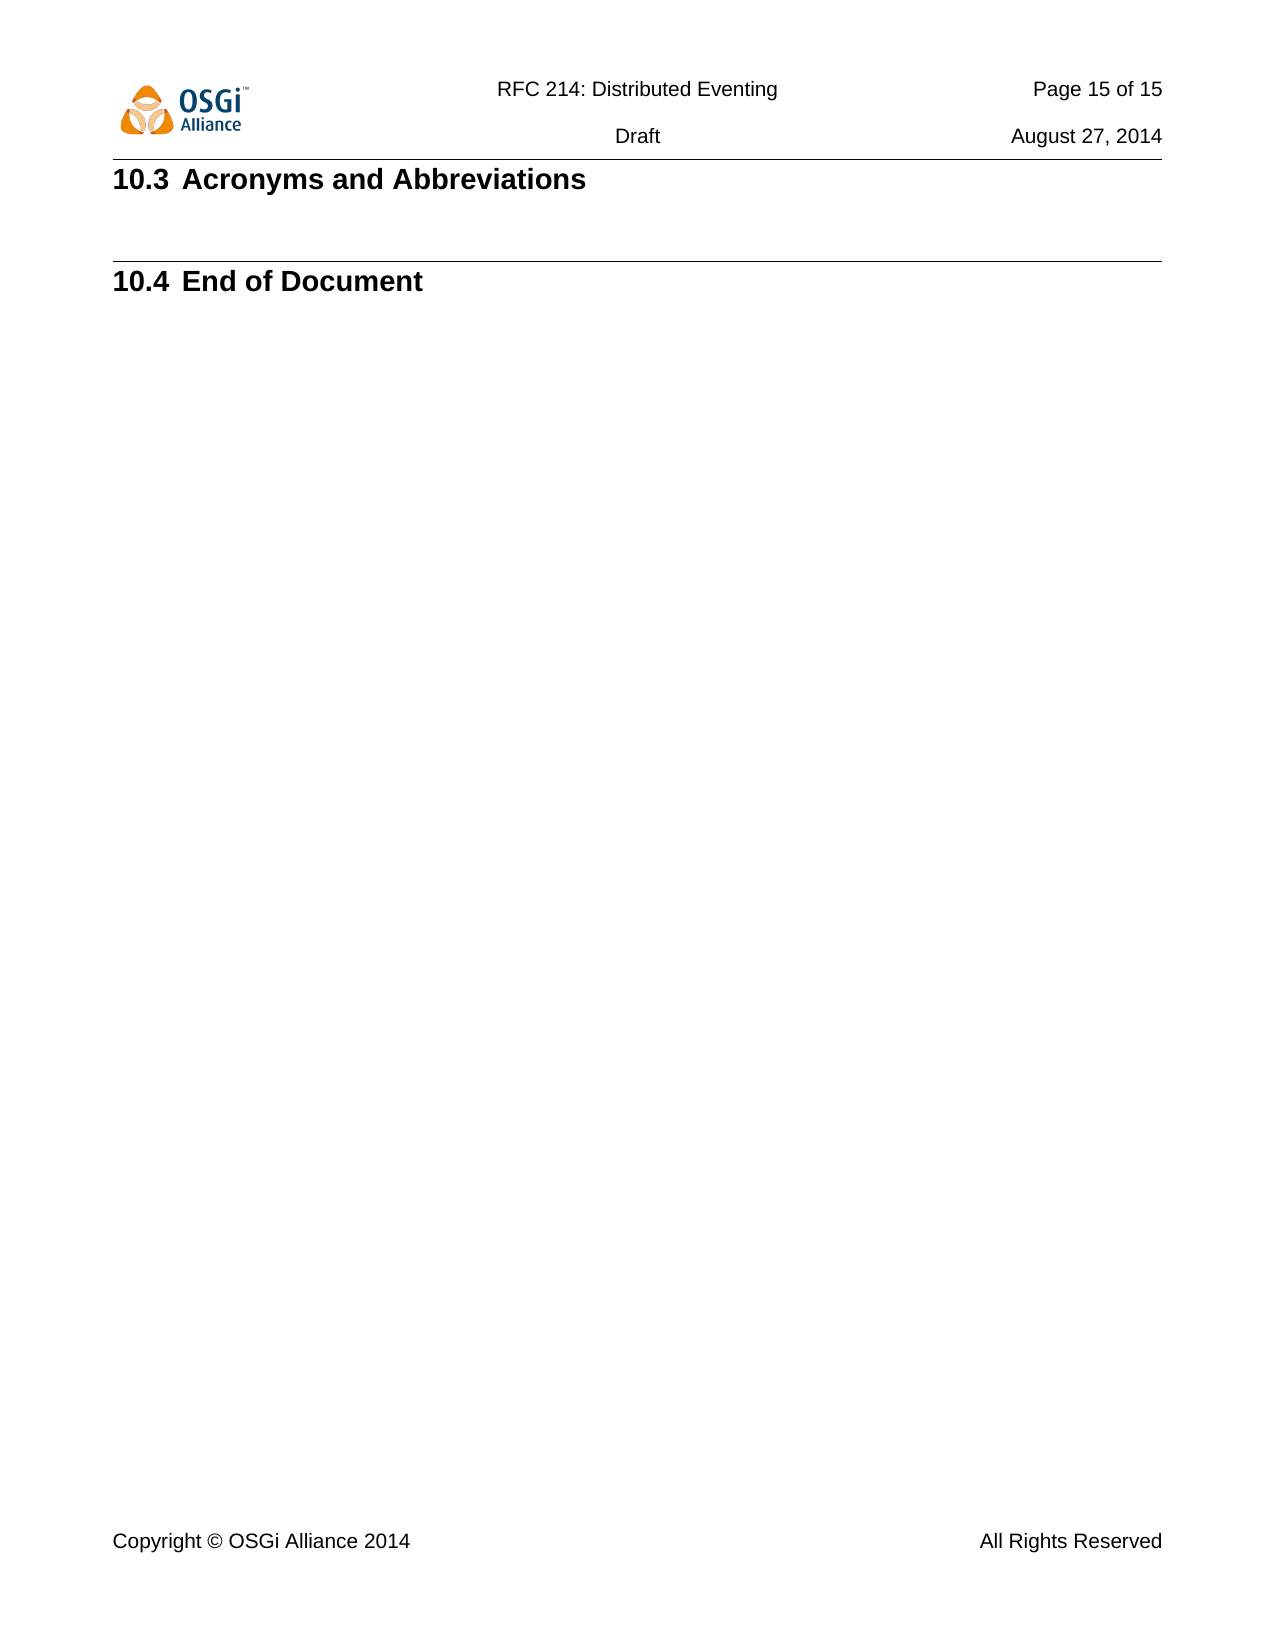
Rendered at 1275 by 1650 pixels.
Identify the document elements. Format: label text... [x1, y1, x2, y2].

picture [113, 78, 257, 142]
subtitle End of Document [112, 262, 1162, 298]
subtitle Acronyms and Abbreviations [112, 160, 1162, 196]
